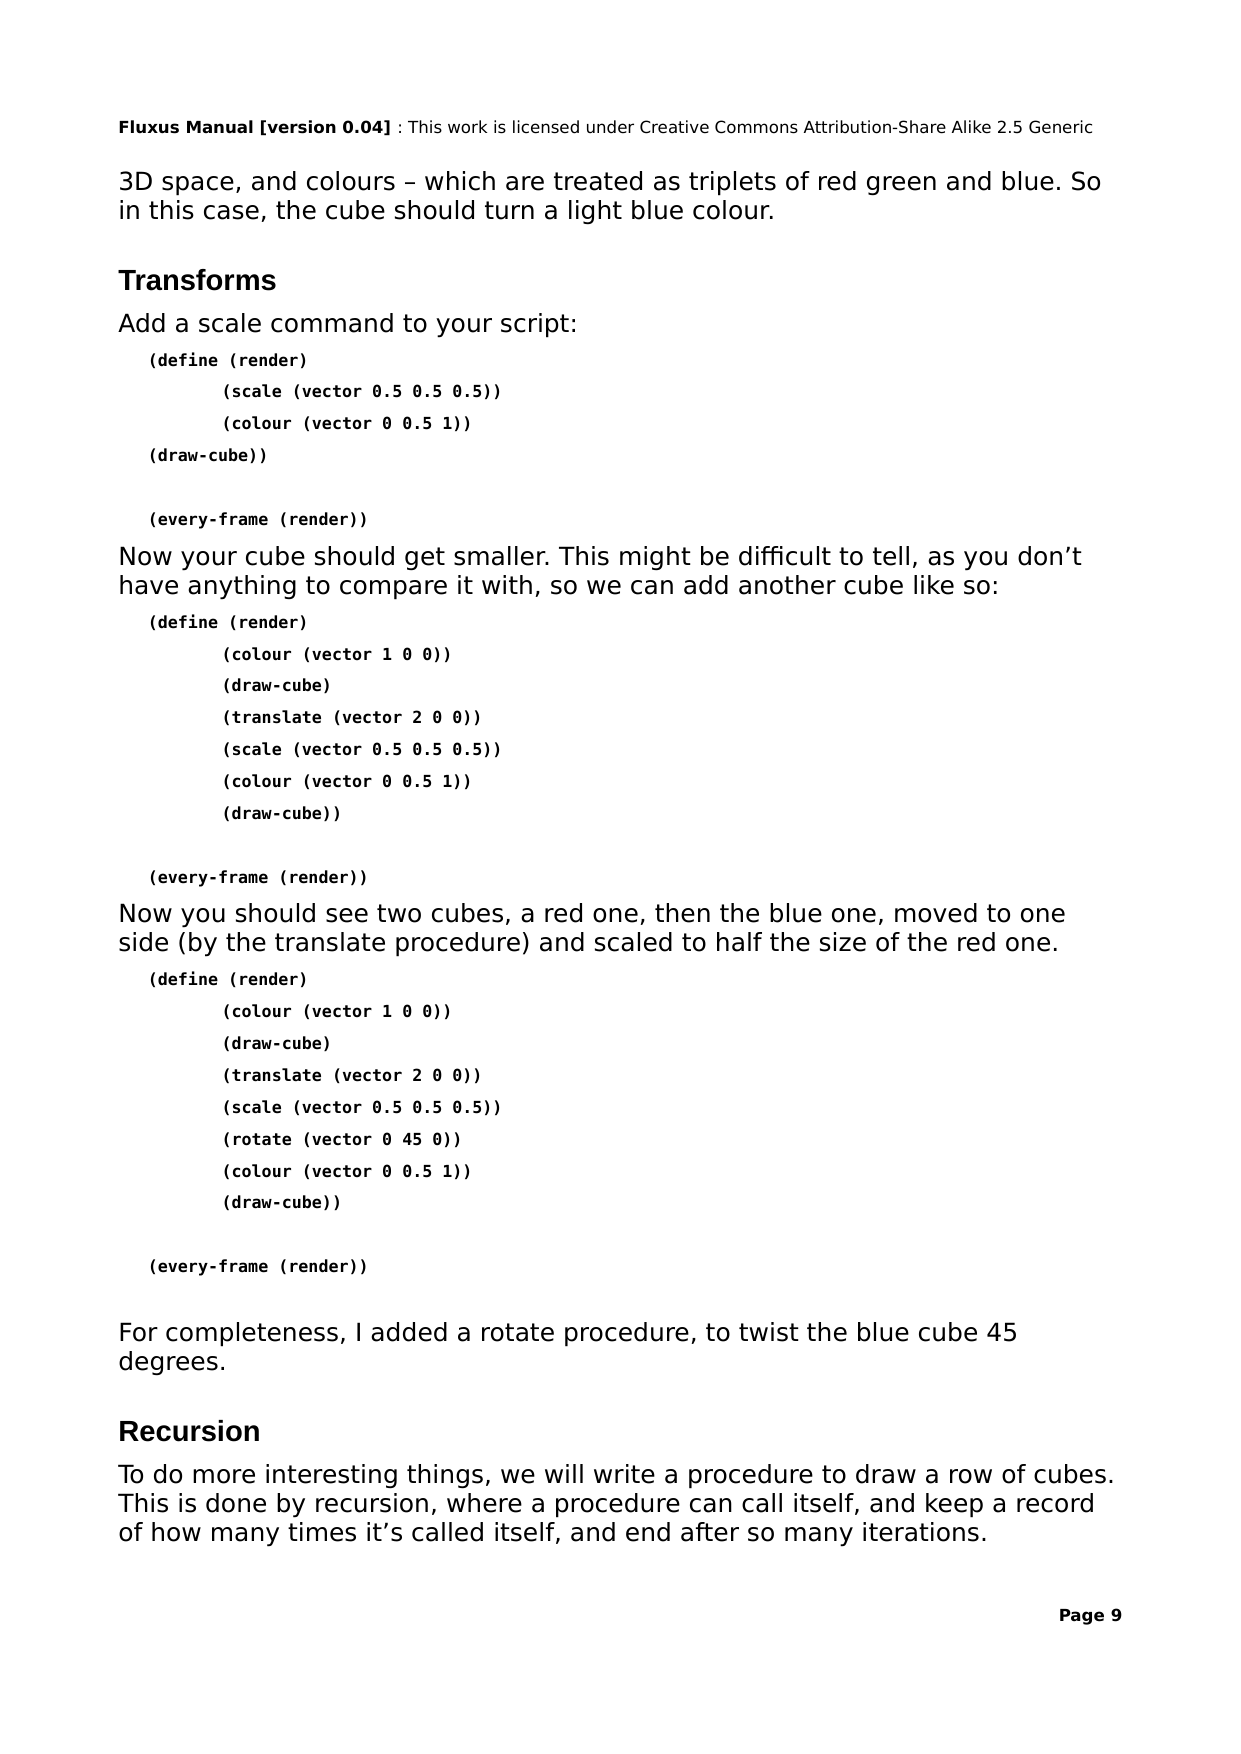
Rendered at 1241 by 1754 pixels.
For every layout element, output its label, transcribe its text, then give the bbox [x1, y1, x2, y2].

text (scale (vector 0.5 0.5 0.5)) [148, 740, 1122, 759]
text (colour (vector 0 0.5 1)) [148, 1162, 1122, 1181]
text (draw-cube) [148, 1034, 1122, 1053]
text (draw-cube)) [148, 446, 1122, 466]
text 3D space, and colours – which are treated as triplets of red green and blue. So in this case, the cube should turn a light blue colour. [118, 167, 1122, 225]
text (draw-cube)) [148, 804, 1122, 823]
text To do more interesting things, we will write a procedure to draw a row of cubes. This is done by recursion, where a procedure can call itself, and keep a record of how many times it’s called itself, and end after so many iterations. [118, 1460, 1122, 1548]
text (translate (vector 2 0 0)) [148, 708, 1122, 728]
text (every-frame (render)) [148, 1257, 1122, 1277]
text (colour (vector 1 0 0)) [148, 1002, 1122, 1022]
text (draw-cube)) [148, 1193, 1122, 1213]
text (every-frame (render)) [148, 510, 1122, 529]
text (define (render) [148, 970, 1122, 990]
subtitle Transforms [118, 263, 1122, 296]
subtitle Recursion [118, 1414, 1122, 1448]
text (rotate (vector 0 45 0)) [148, 1130, 1122, 1149]
text (colour (vector 1 0 0)) [148, 644, 1122, 664]
text For completeness, I added a rotate procedure, to twist the blue cube 45 degrees. [118, 1318, 1122, 1377]
text (scale (vector 0.5 0.5 0.5)) [148, 1098, 1122, 1117]
text Now you should see two cubes, a red one, then the blue one, moved to one side (by the translate procedure) and scaled to half the size of the red one. [118, 899, 1122, 958]
text (draw-cube) [148, 676, 1122, 696]
text (every-frame (render)) [148, 868, 1122, 887]
text (define (render) [148, 351, 1122, 370]
text (define (render) [148, 613, 1122, 632]
text (scale (vector 0.5 0.5 0.5)) [148, 382, 1122, 402]
text Add a scale command to your script: [118, 309, 1122, 338]
text (colour (vector 0 0.5 1)) [148, 414, 1122, 434]
text (translate (vector 2 0 0)) [148, 1066, 1122, 1085]
text Now your cube should get smaller. This might be difficult to tell, as you don’t have anything to compare it with, so we can add another cube like so: [118, 542, 1122, 600]
text (colour (vector 0 0.5 1)) [148, 772, 1122, 791]
